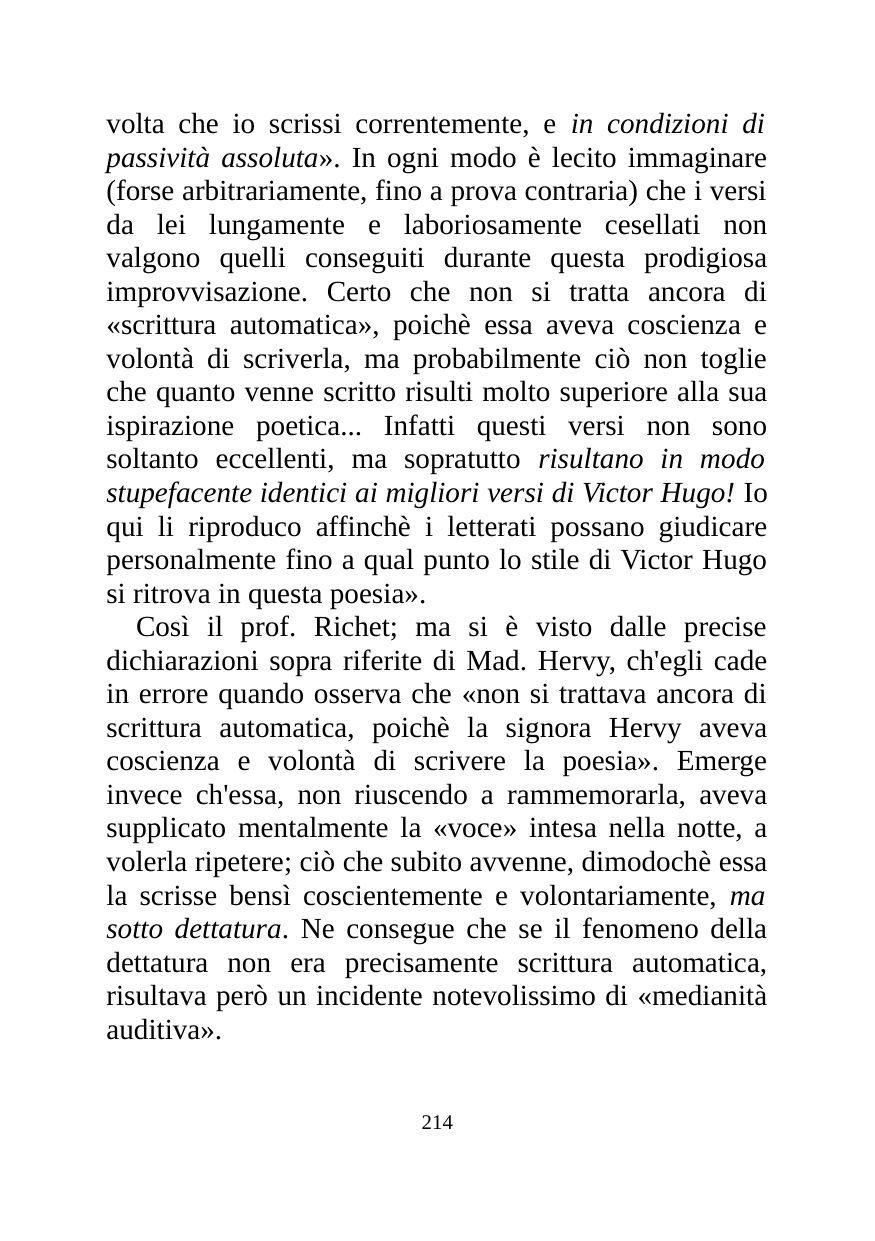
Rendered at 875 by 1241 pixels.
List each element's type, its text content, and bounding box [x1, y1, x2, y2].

text volta che io scrissi correntemente, e in condizioni di passività assoluta». In ogni modo è lecito immaginare (forse arbitrariamente, fino a prova contraria) che i versi da lei lungamente e laboriosamente cesellati non valgono quelli conseguiti durante questa prodigiosa improvvisazione. Certo che non si tratta ancora di «scrittura automatica», poichè essa aveva coscienza e volontà di scriverla, ma probabilmente ciò non toglie che quanto venne scritto risulti molto superiore alla sua ispirazione poetica... Infatti questi versi non sono soltanto eccellenti, ma sopratutto risultano in modo stupefacente identici ai migliori versi di Victor Hugo! Io qui li riproduco affinchè i letterati possano giudicare personalmente fino a qual punto lo stile di Victor Hugo si ritrova in questa poesia». [106, 106, 768, 609]
text Così il prof. Richet; ma si è visto dalle precise dichiarazioni sopra riferite di Mad. Hervy, ch'egli cade in errore quando osserva che «non si trattava ancora di scrittura automatica, poichè la signora Hervy aveva coscienza e volontà di scrivere la poesia». Emerge invece ch'essa, non riuscendo a rammemorarla, aveva supplicato mentalmente la «voce» intesa nella notte, a volerla ripetere; ciò che subito avvenne, dimodochè essa la scrisse bensì coscientemente e volontariamente, ma sotto dettatura. Ne consegue che se il fenomeno della dettatura non era precisamente scrittura automatica, risultava però un incidente notevolissimo di «medianità auditiva». [106, 609, 768, 1045]
